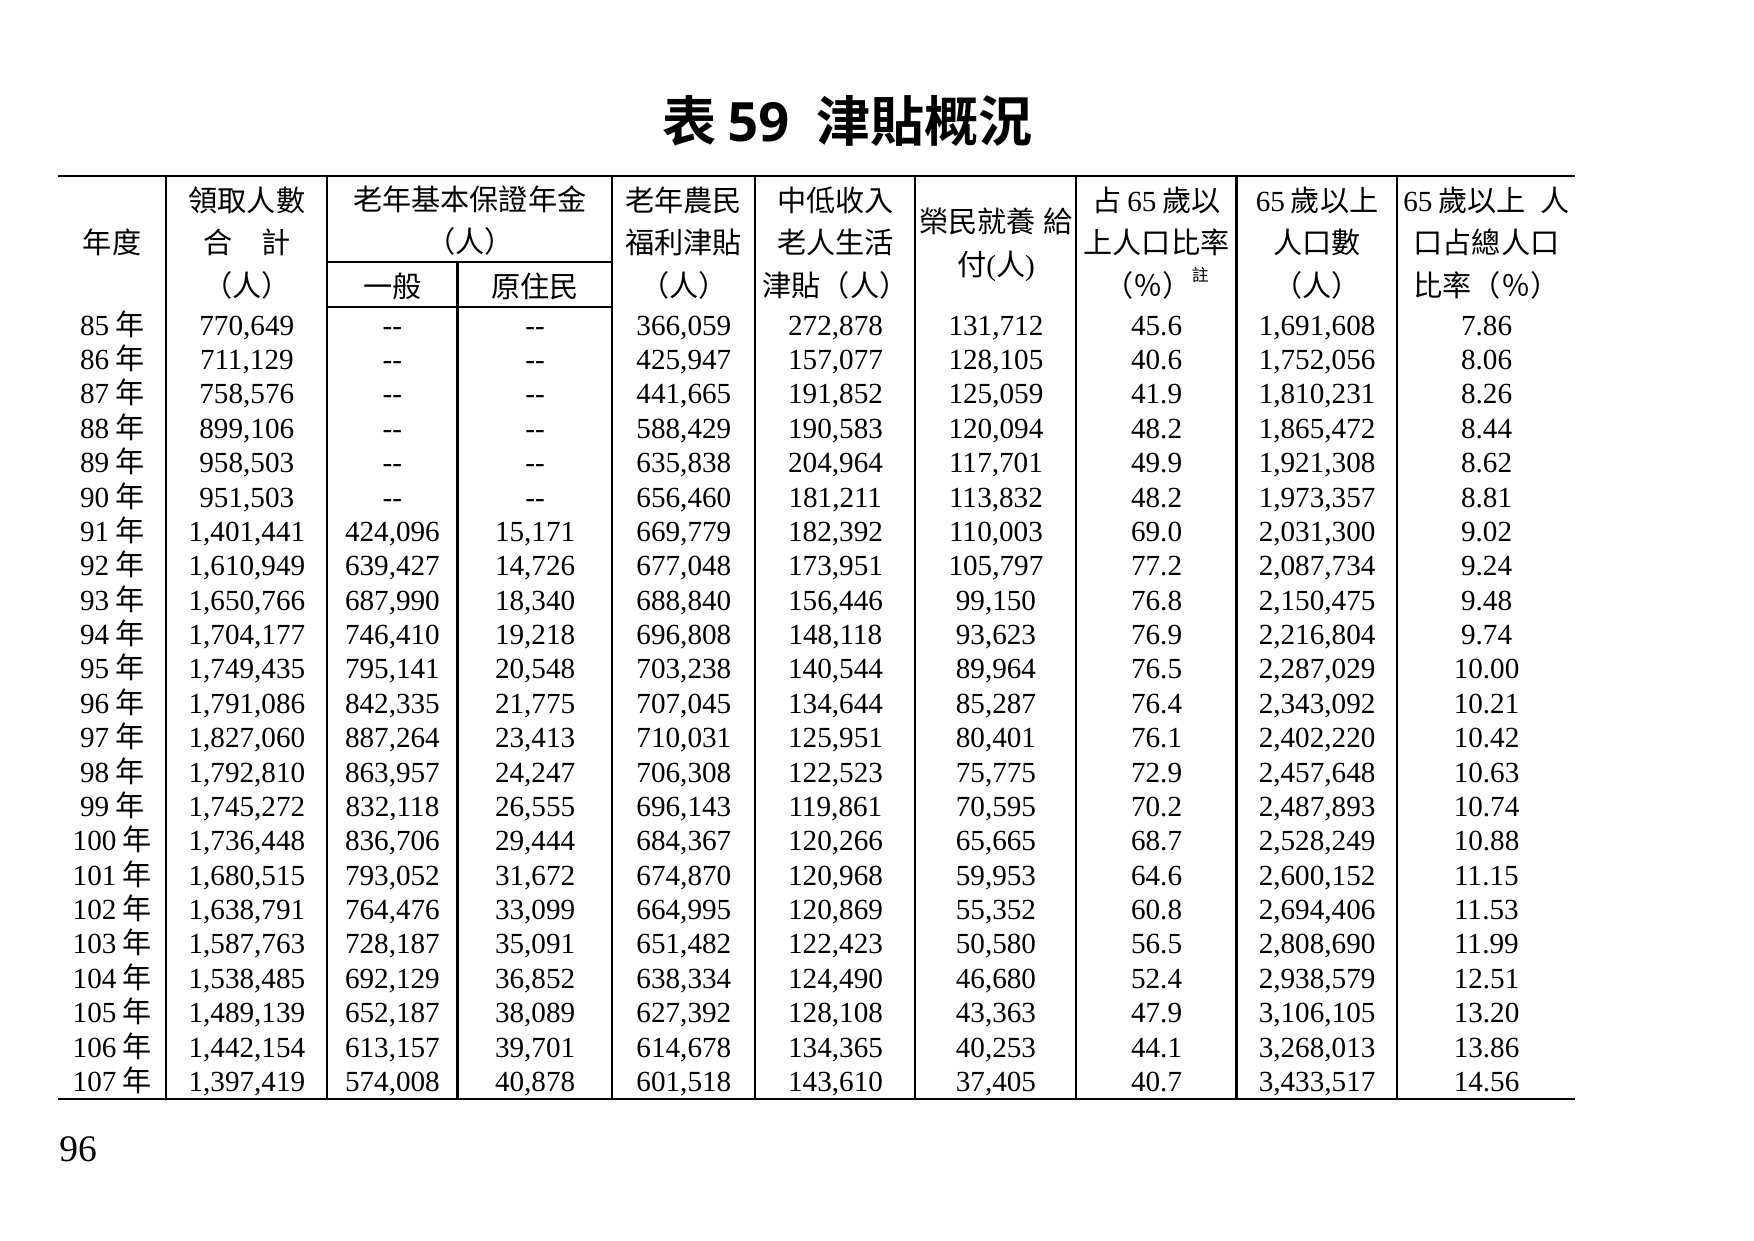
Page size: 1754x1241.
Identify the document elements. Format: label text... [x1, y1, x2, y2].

table_cell 106年 [58, 1030, 165, 1064]
table_cell 110,003 [916, 514, 1075, 548]
table_cell 40.6 [1077, 342, 1235, 376]
table_cell 2,216,804 [1238, 617, 1396, 651]
table_cell 99,150 [916, 583, 1075, 617]
table_cell 157,077 [756, 342, 914, 376]
table_cell 687,990 [328, 583, 456, 617]
table_header 中低收入 老人生活 津貼（人） [756, 177, 914, 306]
table_cell 55,352 [916, 892, 1075, 926]
table_cell 40,878 [459, 1064, 611, 1098]
table_cell 120,968 [756, 858, 914, 892]
table_cell 93,623 [916, 617, 1075, 651]
table_cell 70.2 [1077, 789, 1235, 823]
table_cell 89,964 [916, 651, 1075, 686]
table_cell 44.1 [1077, 1030, 1235, 1064]
table_cell 1,489,139 [167, 995, 326, 1029]
table_header 65歲以上 人口占總人口比率（％） [1398, 177, 1575, 306]
table_cell 2,694,406 [1238, 892, 1396, 926]
table_cell 26,555 [459, 789, 611, 823]
table_cell 68.7 [1077, 823, 1235, 858]
table_cell 842,335 [328, 686, 456, 720]
table_cell 95年 [58, 651, 165, 686]
table_cell 105,797 [916, 548, 1075, 583]
table_cell 21,775 [459, 686, 611, 720]
table_cell 182,392 [756, 514, 914, 548]
table_cell 638,334 [613, 961, 754, 995]
table_cell 24,247 [459, 755, 611, 789]
table_cell 1,610,949 [167, 548, 326, 583]
table_cell 9.24 [1398, 548, 1575, 583]
table_cell 72.9 [1077, 755, 1235, 789]
table_cell -- [328, 376, 456, 411]
table_cell 119,861 [756, 789, 914, 823]
table_cell 9.74 [1398, 617, 1575, 651]
subtitle 表59 津貼概況 [59, 62, 1636, 174]
table_cell 85,287 [916, 686, 1075, 720]
table_cell 887,264 [328, 720, 456, 754]
table_cell 64.6 [1077, 858, 1235, 892]
table_cell 1,810,231 [1238, 376, 1396, 411]
table_cell 85年 [58, 306, 165, 342]
table_cell 1,397,419 [167, 1064, 326, 1098]
table_cell 10.88 [1398, 823, 1575, 858]
table_cell 8.06 [1398, 342, 1575, 376]
table_cell 793,052 [328, 858, 456, 892]
table_cell 2,031,300 [1238, 514, 1396, 548]
table_cell -- [459, 445, 611, 479]
table_cell 39,701 [459, 1030, 611, 1064]
table_cell 2,457,648 [1238, 755, 1396, 789]
table_cell 10.00 [1398, 651, 1575, 686]
table_cell 103年 [58, 926, 165, 961]
table_cell 173,951 [756, 548, 914, 583]
table_cell 40,253 [916, 1030, 1075, 1064]
table_cell 635,838 [613, 445, 754, 479]
table_cell 863,957 [328, 755, 456, 789]
table_cell 696,143 [613, 789, 754, 823]
table_cell 13.86 [1398, 1030, 1575, 1064]
table_cell 120,869 [756, 892, 914, 926]
table_cell 8.26 [1398, 376, 1575, 411]
table_header 65歲以上 人口數 （人） [1238, 177, 1396, 306]
table_cell 18,340 [459, 583, 611, 617]
table_cell 47.9 [1077, 995, 1235, 1029]
table_cell 120,094 [916, 411, 1075, 445]
table_cell 614,678 [613, 1030, 754, 1064]
table_cell 43,363 [916, 995, 1075, 1029]
table_cell 1,691,608 [1238, 306, 1396, 342]
table_cell 190,583 [756, 411, 914, 445]
table_cell 122,423 [756, 926, 914, 961]
table_cell 656,460 [613, 480, 754, 514]
table_cell 764,476 [328, 892, 456, 926]
table_cell 366,059 [613, 306, 754, 342]
table_cell 99年 [58, 789, 165, 823]
table_cell -- [328, 411, 456, 445]
table_cell 181,211 [756, 480, 914, 514]
table_cell 1,749,435 [167, 651, 326, 686]
table_cell 8.44 [1398, 411, 1575, 445]
table_cell 92年 [58, 548, 165, 583]
table_cell 52.4 [1077, 961, 1235, 995]
table_cell 1,538,485 [167, 961, 326, 995]
table_cell 1,745,272 [167, 789, 326, 823]
table_cell 424,096 [328, 514, 456, 548]
table_cell 96年 [58, 686, 165, 720]
table_cell 134,365 [756, 1030, 914, 1064]
table_cell 48.2 [1077, 411, 1235, 445]
table_cell 86年 [58, 342, 165, 376]
table_cell 1,865,472 [1238, 411, 1396, 445]
table_cell 41.9 [1077, 376, 1235, 411]
table_cell 692,129 [328, 961, 456, 995]
table_cell 10.42 [1398, 720, 1575, 754]
table_cell 一般 [328, 263, 456, 306]
table_cell 45.6 [1077, 306, 1235, 342]
table_cell 87年 [58, 376, 165, 411]
table_cell 613,157 [328, 1030, 456, 1064]
table_cell 2,087,734 [1238, 548, 1396, 583]
table_cell 669,779 [613, 514, 754, 548]
table_cell 113,832 [916, 480, 1075, 514]
table_cell 104年 [58, 961, 165, 995]
table_cell 143,610 [756, 1064, 914, 1098]
table_cell 2,938,579 [1238, 961, 1396, 995]
table_cell 60.8 [1077, 892, 1235, 926]
table_cell 98年 [58, 755, 165, 789]
table_cell 105年 [58, 995, 165, 1029]
table_cell 3,268,013 [1238, 1030, 1396, 1064]
table_cell 14,726 [459, 548, 611, 583]
table_cell 10.63 [1398, 755, 1575, 789]
table_cell 20,548 [459, 651, 611, 686]
table_cell 2,487,893 [1238, 789, 1396, 823]
table_cell 425,947 [613, 342, 754, 376]
table_cell 36,852 [459, 961, 611, 995]
table_cell 770,649 [167, 306, 326, 342]
table_cell 19,218 [459, 617, 611, 651]
table_header 年度 [58, 177, 165, 306]
table_cell 2,528,249 [1238, 823, 1396, 858]
table_cell -- [459, 376, 611, 411]
table_cell 76.4 [1077, 686, 1235, 720]
table_cell 677,048 [613, 548, 754, 583]
table_cell 76.9 [1077, 617, 1235, 651]
table_cell 38,089 [459, 995, 611, 1029]
table_cell 688,840 [613, 583, 754, 617]
table_cell 758,576 [167, 376, 326, 411]
table_cell 56.5 [1077, 926, 1235, 961]
table_cell 1,792,810 [167, 755, 326, 789]
table_cell 728,187 [328, 926, 456, 961]
table_cell 795,141 [328, 651, 456, 686]
table_cell 652,187 [328, 995, 456, 1029]
table_cell 65,665 [916, 823, 1075, 858]
table_header 老年農民 福利津貼 （人） [613, 177, 754, 306]
table_cell 1,587,763 [167, 926, 326, 961]
table_cell 75,775 [916, 755, 1075, 789]
table_cell 3,106,105 [1238, 995, 1396, 1029]
table_cell 2,402,220 [1238, 720, 1396, 754]
table_cell 832,118 [328, 789, 456, 823]
table_cell 102年 [58, 892, 165, 926]
table_cell 120,266 [756, 823, 914, 858]
table_cell 76.5 [1077, 651, 1235, 686]
table_cell 1,704,177 [167, 617, 326, 651]
table_cell 2,150,475 [1238, 583, 1396, 617]
table_cell 711,129 [167, 342, 326, 376]
table_cell 272,878 [756, 306, 914, 342]
table_cell 88年 [58, 411, 165, 445]
table_cell 125,951 [756, 720, 914, 754]
table_cell -- [459, 411, 611, 445]
table_cell 140,544 [756, 651, 914, 686]
table_cell 1,638,791 [167, 892, 326, 926]
table_cell 117,701 [916, 445, 1075, 479]
table_cell 10.74 [1398, 789, 1575, 823]
table_cell 69.0 [1077, 514, 1235, 548]
table_cell 128,108 [756, 995, 914, 1029]
table_cell 574,008 [328, 1064, 456, 1098]
table_cell 91年 [58, 514, 165, 548]
table_cell 3,433,517 [1238, 1064, 1396, 1098]
table_cell 11.15 [1398, 858, 1575, 892]
table_cell 59,953 [916, 858, 1075, 892]
table_cell 37,405 [916, 1064, 1075, 1098]
table_cell 12.51 [1398, 961, 1575, 995]
table_cell 49.9 [1077, 445, 1235, 479]
table_header 領取人數 合 計 （人） [167, 177, 326, 306]
table_cell 2,343,092 [1238, 686, 1396, 720]
table_cell 48.2 [1077, 480, 1235, 514]
table_cell 97年 [58, 720, 165, 754]
table_cell 128,105 [916, 342, 1075, 376]
table_cell 703,238 [613, 651, 754, 686]
table_cell 33,099 [459, 892, 611, 926]
table_header 老年基本保證年金 （人） [328, 177, 611, 261]
table_cell 1,736,448 [167, 823, 326, 858]
table_cell 70,595 [916, 789, 1075, 823]
table_header 占65歲以上人口比率（％）註 [1077, 177, 1235, 306]
table_cell 1,827,060 [167, 720, 326, 754]
table_cell 14.56 [1398, 1064, 1575, 1098]
table_cell -- [328, 308, 456, 342]
table_cell 原住民 [459, 263, 611, 306]
table_cell 651,482 [613, 926, 754, 961]
table_cell 23,413 [459, 720, 611, 754]
table_cell 131,712 [916, 306, 1075, 342]
table_cell 124,490 [756, 961, 914, 995]
table_cell 156,446 [756, 583, 914, 617]
table_cell 746,410 [328, 617, 456, 651]
table_cell 80,401 [916, 720, 1075, 754]
table_cell 204,964 [756, 445, 914, 479]
table_cell 684,367 [613, 823, 754, 858]
table_cell 1,680,515 [167, 858, 326, 892]
table_cell 1,791,086 [167, 686, 326, 720]
table_cell -- [459, 308, 611, 342]
table_cell 93年 [58, 583, 165, 617]
table_cell -- [459, 342, 611, 376]
table_cell 1,921,308 [1238, 445, 1396, 479]
table_cell 1,752,056 [1238, 342, 1396, 376]
table_cell 707,045 [613, 686, 754, 720]
table_cell 134,644 [756, 686, 914, 720]
table_cell 441,665 [613, 376, 754, 411]
table_cell 13.20 [1398, 995, 1575, 1029]
table_cell 100年 [58, 823, 165, 858]
table_cell 696,808 [613, 617, 754, 651]
table_cell 8.62 [1398, 445, 1575, 479]
table_cell 1,650,766 [167, 583, 326, 617]
table_cell 710,031 [613, 720, 754, 754]
table_cell 9.02 [1398, 514, 1575, 548]
table_cell 1,973,357 [1238, 480, 1396, 514]
table_cell 639,427 [328, 548, 456, 583]
table_cell 836,706 [328, 823, 456, 858]
table_cell 76.1 [1077, 720, 1235, 754]
table_cell 31,672 [459, 858, 611, 892]
table_cell 50,580 [916, 926, 1075, 961]
table_cell 76.8 [1077, 583, 1235, 617]
table_cell 2,808,690 [1238, 926, 1396, 961]
table_cell 2,600,152 [1238, 858, 1396, 892]
table_cell 89年 [58, 445, 165, 479]
table_cell 674,870 [613, 858, 754, 892]
table_cell 9.48 [1398, 583, 1575, 617]
table_cell 10.21 [1398, 686, 1575, 720]
table_cell 11.53 [1398, 892, 1575, 926]
table_cell -- [459, 480, 611, 514]
table_cell 40.7 [1077, 1064, 1235, 1098]
table_cell -- [328, 480, 456, 514]
table_cell 46,680 [916, 961, 1075, 995]
table_cell 1,401,441 [167, 514, 326, 548]
table_cell 1,442,154 [167, 1030, 326, 1064]
table_cell 148,118 [756, 617, 914, 651]
table_cell 588,429 [613, 411, 754, 445]
table_cell 15,171 [459, 514, 611, 548]
table_cell 601,518 [613, 1064, 754, 1098]
table_cell 122,523 [756, 755, 914, 789]
table_cell 125,059 [916, 376, 1075, 411]
table_cell 8.81 [1398, 480, 1575, 514]
table_cell 90年 [58, 480, 165, 514]
table_cell -- [328, 342, 456, 376]
table_cell 2,287,029 [1238, 651, 1396, 686]
table_cell 958,503 [167, 445, 326, 479]
table_cell 191,852 [756, 376, 914, 411]
table_cell 951,503 [167, 480, 326, 514]
table_cell 11.99 [1398, 926, 1575, 961]
table_cell 35,091 [459, 926, 611, 961]
table_cell 77.2 [1077, 548, 1235, 583]
table_header 榮民就養 給付(人) [916, 177, 1075, 306]
table_cell 706,308 [613, 755, 754, 789]
table_cell -- [328, 445, 456, 479]
table_cell 627,392 [613, 995, 754, 1029]
table_cell 94年 [58, 617, 165, 651]
table_cell 101年 [58, 858, 165, 892]
table_cell 107年 [58, 1064, 165, 1098]
table_cell 899,106 [167, 411, 326, 445]
table_cell 29,444 [459, 823, 611, 858]
table_cell 664,995 [613, 892, 754, 926]
table_cell 7.86 [1398, 306, 1575, 342]
